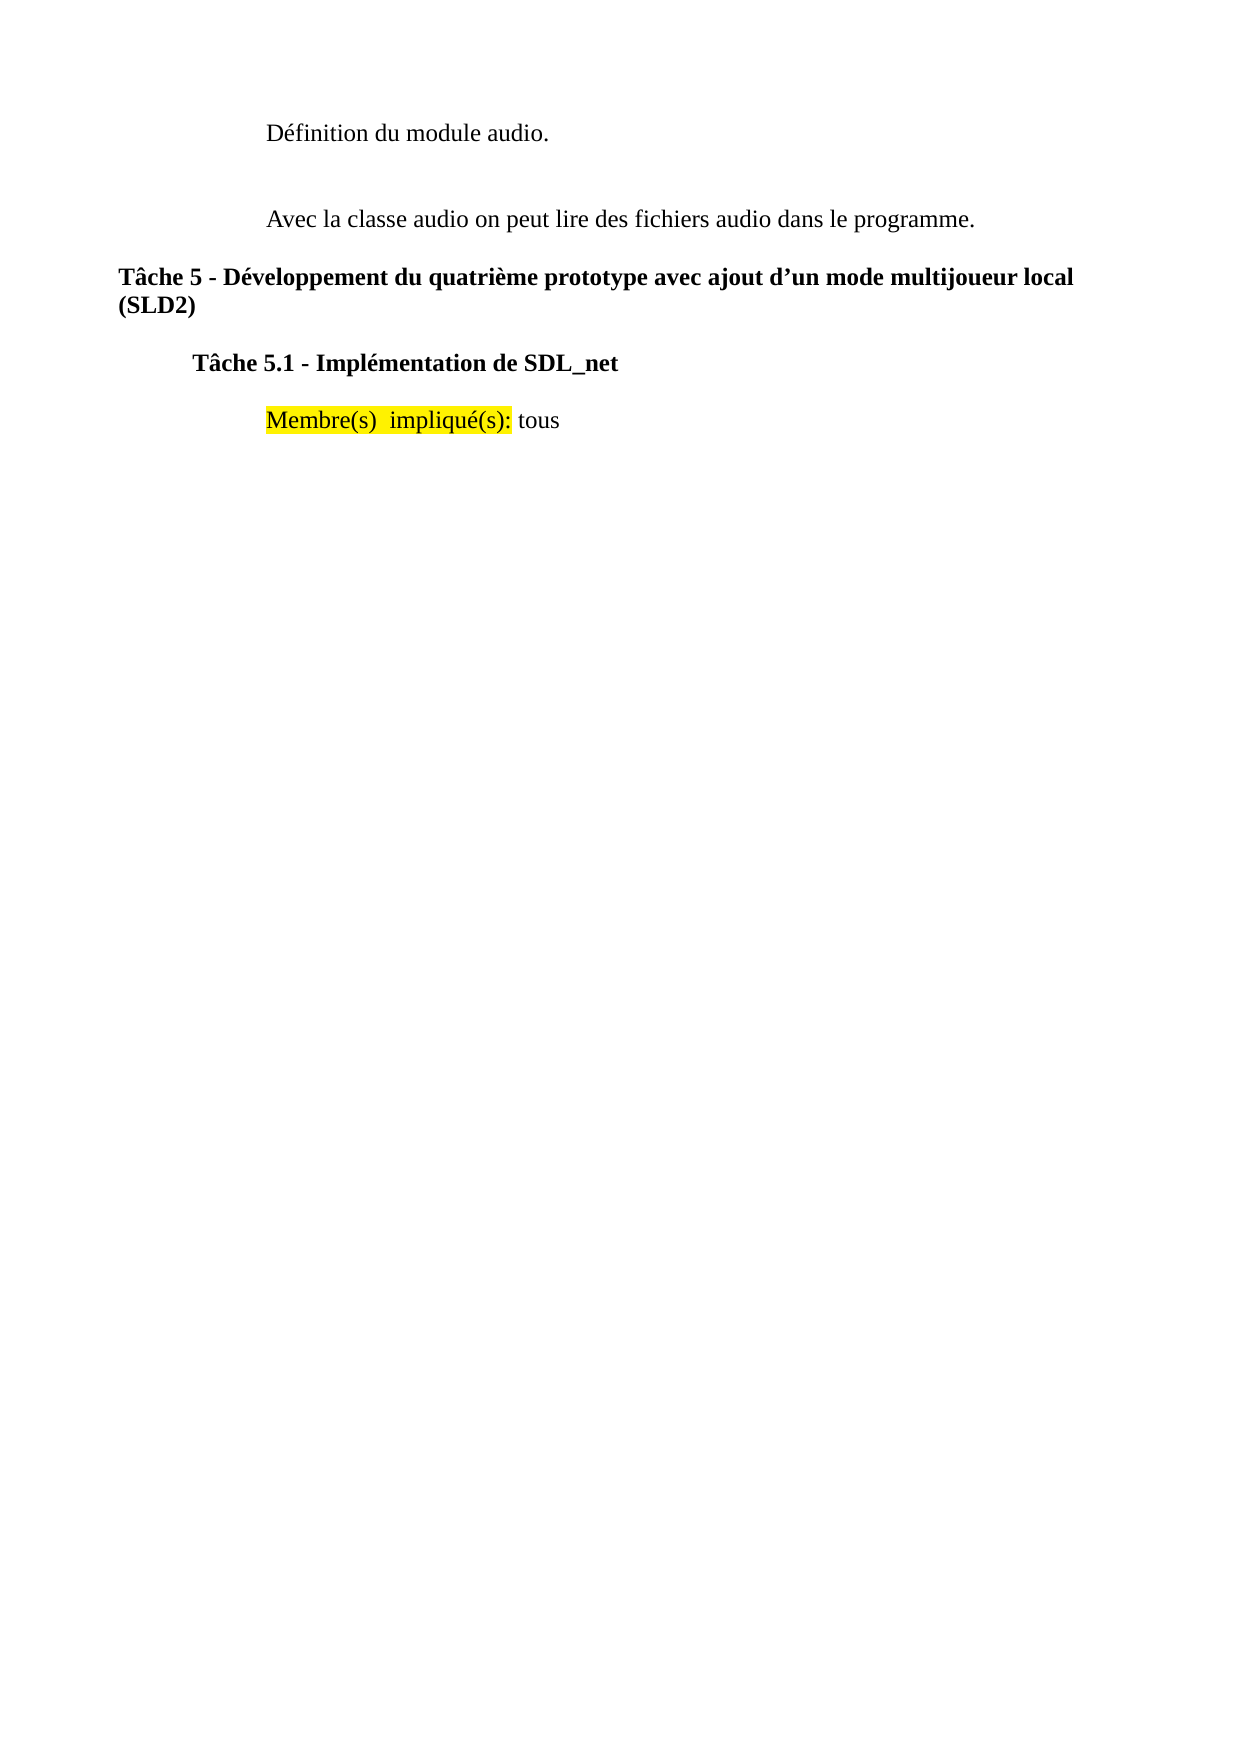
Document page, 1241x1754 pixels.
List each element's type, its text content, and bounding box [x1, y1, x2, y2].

text Définition du module audio. [118, 118, 1122, 147]
text Membre(s) impliqué(s): tous [118, 406, 1122, 434]
text Avec la classe audio on peut lire des fichiers audio dans le programme. [118, 204, 1122, 233]
text Tâche 5.1 - Implémentation de SDL_net [118, 348, 1122, 377]
text Tâche 5 - Développement du quatrième prototype avec ajout d’un mode multijoueur local (SLD2) [118, 262, 1122, 319]
